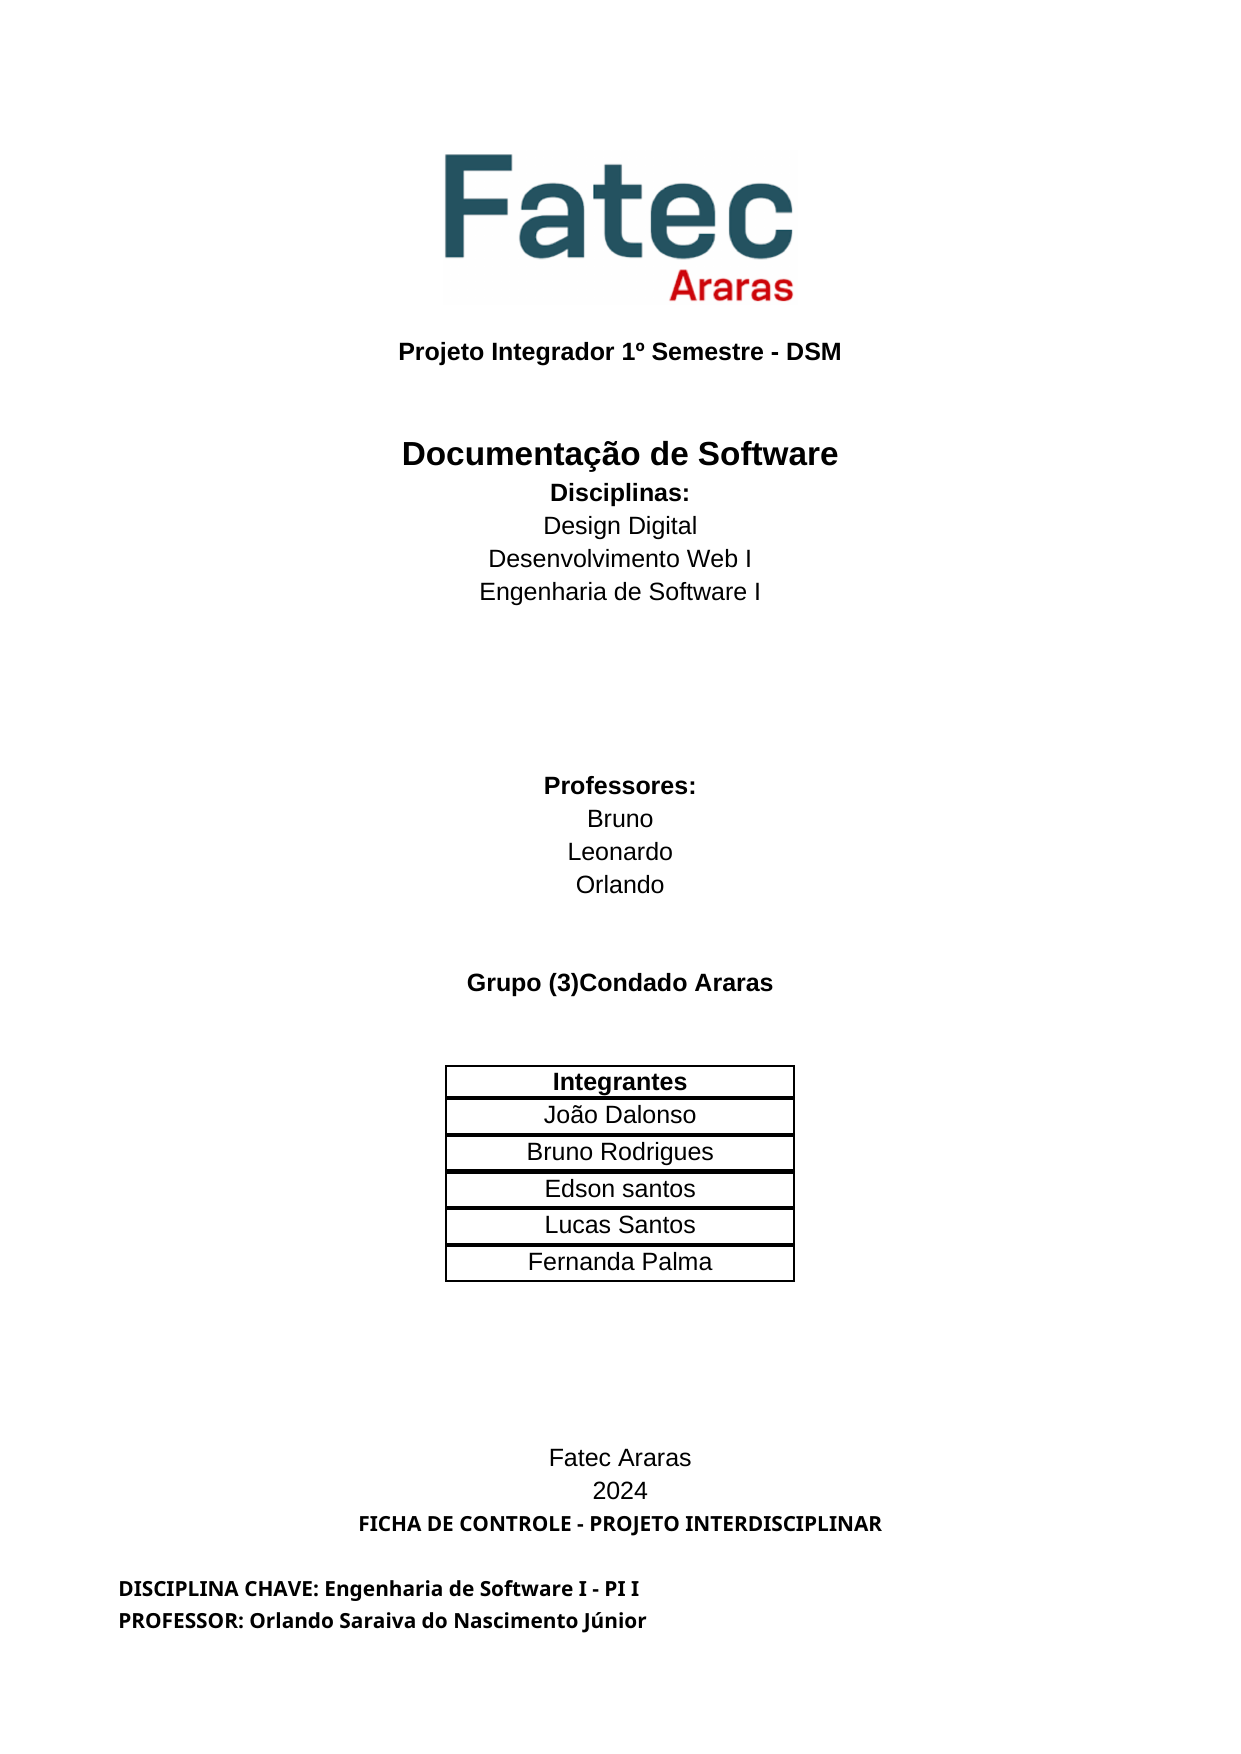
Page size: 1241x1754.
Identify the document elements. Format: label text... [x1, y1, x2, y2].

text Bruno [118, 804, 1122, 833]
text Desenvolvimento Web I [118, 544, 1122, 573]
text FICHA DE CONTROLE - PROJETO INTERDISCIPLINAR [118, 1509, 1122, 1537]
text 2024 [118, 1476, 1122, 1504]
text Design Digital [118, 511, 1122, 540]
text Leonardo [118, 837, 1122, 866]
table_cell João Dalonso [447, 1100, 793, 1133]
table_cell Fernanda Palma [447, 1247, 793, 1280]
text Grupo (3)Condado Araras [118, 968, 1122, 996]
text Fatec Araras [118, 1443, 1122, 1472]
text DISCIPLINA CHAVE: Engenharia de Software I - PI I [118, 1574, 1122, 1602]
text Professores: [118, 771, 1122, 800]
text PROFESSOR: Orlando Saraiva do Nascimento Júnior [118, 1606, 1122, 1635]
table_cell Bruno Rodrigues [447, 1137, 793, 1169]
text Documentação de Software [118, 434, 1122, 472]
text Orlando [118, 870, 1122, 899]
table_cell Lucas Santos [447, 1210, 793, 1243]
text Disciplinas: [118, 478, 1122, 507]
text Projeto Integrador 1º Semestre - DSM [118, 337, 1122, 365]
table_cell Edson santos [447, 1174, 793, 1206]
text Engenharia de Software I [118, 577, 1122, 606]
table_header Integrantes [447, 1067, 793, 1096]
